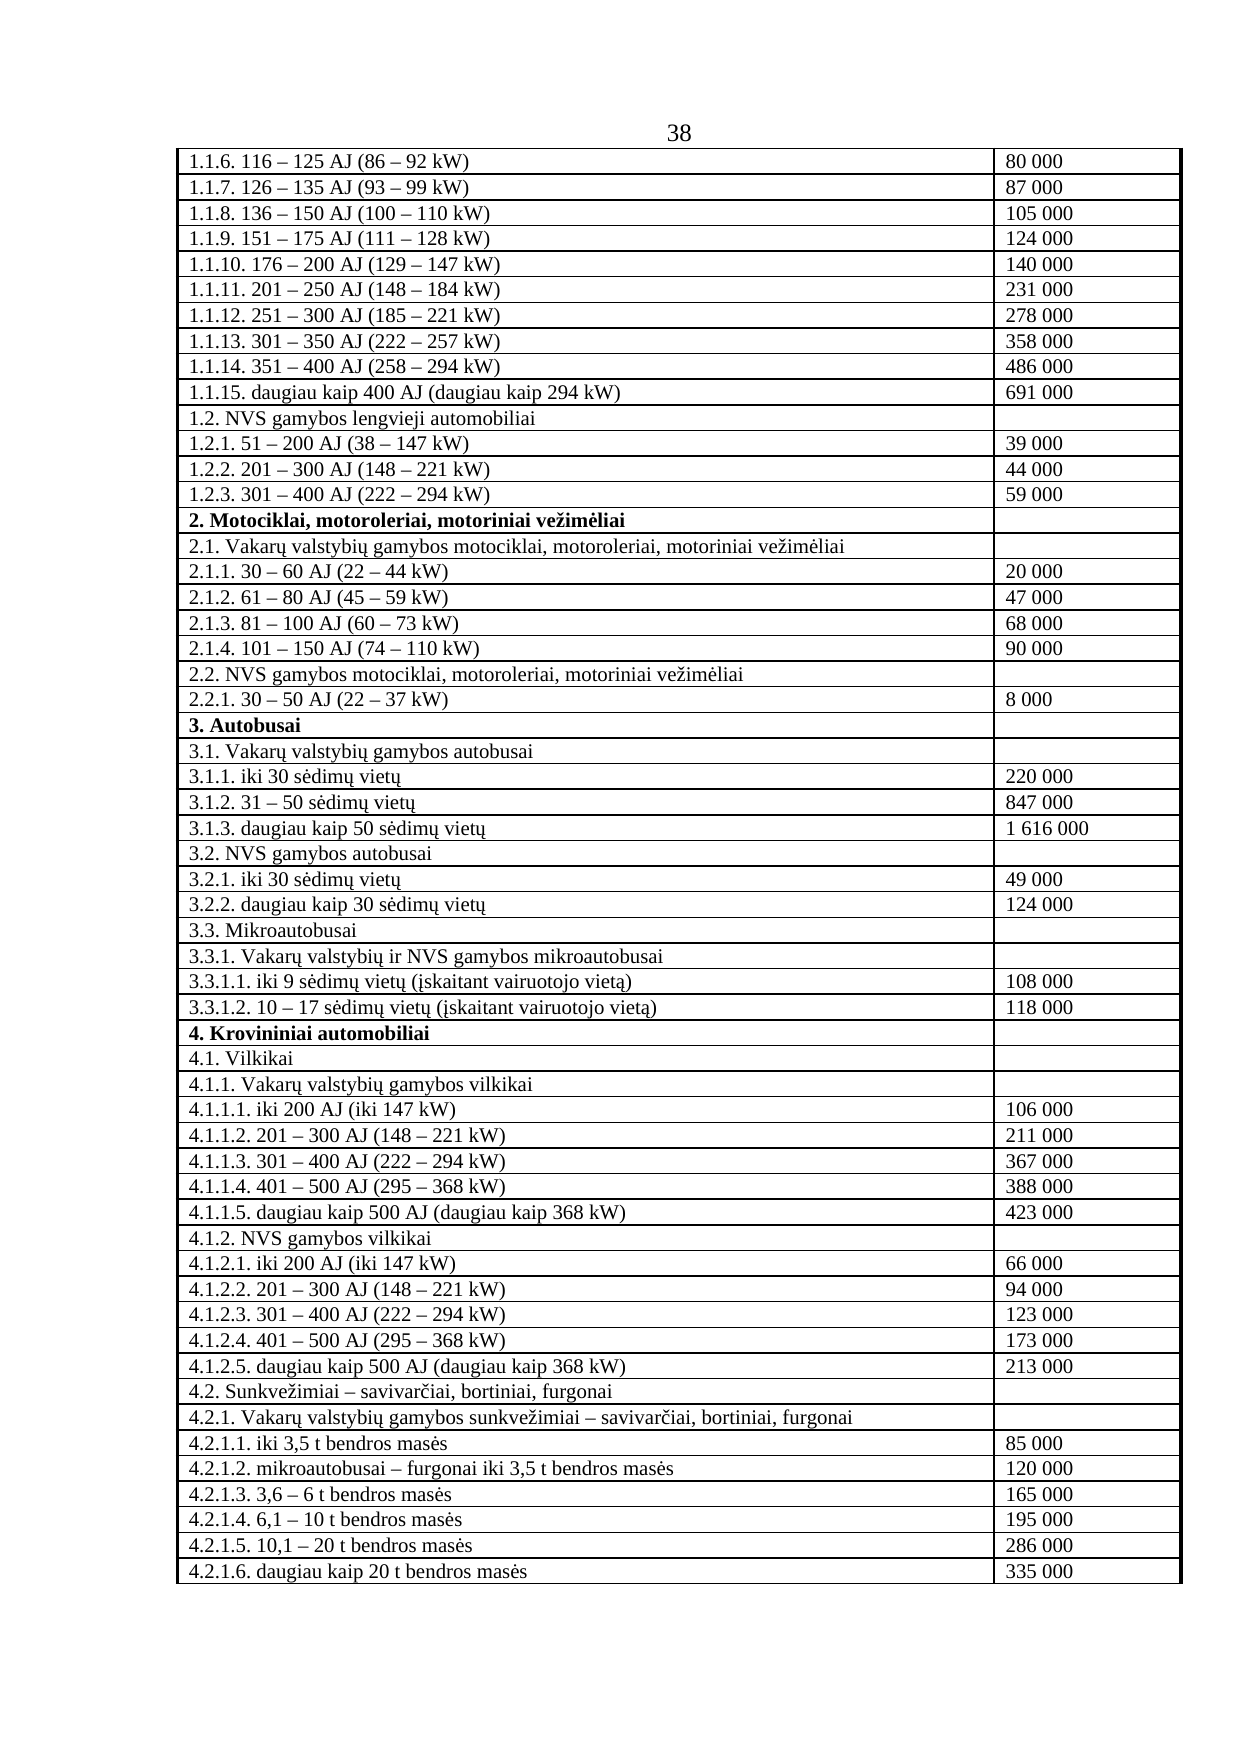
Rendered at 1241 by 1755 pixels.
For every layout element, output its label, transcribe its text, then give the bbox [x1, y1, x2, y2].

table_cell 123 000 [995, 1302, 1179, 1326]
table_cell 49 000 [995, 867, 1179, 891]
table_cell 173 000 [995, 1328, 1179, 1352]
table_cell 4.1.1.3. 301 – 400 AJ (222 – 294 kW) [179, 1149, 993, 1173]
table_cell 358 000 [995, 329, 1179, 353]
table_cell 691 000 [995, 380, 1179, 404]
table_cell [995, 508, 1179, 532]
table_cell 4.1.2.1. iki 200 AJ (iki 147 kW) [179, 1251, 993, 1275]
table_cell 59 000 [995, 482, 1179, 506]
table_cell 3.3.1.1. iki 9 sėdimų vietų (įskaitant vairuotojo vietą) [179, 969, 993, 993]
table_cell 165 000 [995, 1482, 1179, 1506]
table_cell [995, 1226, 1179, 1249]
table_cell 8 000 [995, 687, 1179, 711]
table_cell 1.1.9. 151 – 175 AJ (111 – 128 kW) [179, 226, 993, 250]
table_cell 278 000 [995, 303, 1179, 327]
table_cell 3.2.1. iki 30 sėdimų vietų [179, 867, 993, 891]
table_cell [995, 713, 1179, 737]
table_cell [995, 1021, 1179, 1044]
table_cell 4.1.1.2. 201 – 300 AJ (148 – 221 kW) [179, 1123, 993, 1147]
table_cell 4.2.1.2. mikroautobusai – furgonai iki 3,5 t bendros masės [179, 1456, 993, 1480]
table_cell 4.2.1.3. 3,6 – 6 t bendros masės [179, 1482, 993, 1506]
table_cell 47 000 [995, 585, 1179, 609]
table_cell 4. Krovininiai automobiliai [179, 1021, 993, 1044]
table_cell 231 000 [995, 277, 1179, 301]
table_cell 4.2.1.6. daugiau kaip 20 t bendros masės [179, 1559, 993, 1583]
table_cell 4.1. Vilkikai [179, 1046, 993, 1070]
table_cell [995, 662, 1179, 686]
table_cell 1.1.7. 126 – 135 AJ (93 – 99 kW) [179, 175, 993, 199]
table_cell 2.1.2. 61 – 80 AJ (45 – 59 kW) [179, 585, 993, 609]
table_cell 1.2.1. 51 – 200 AJ (38 – 147 kW) [179, 431, 993, 455]
table_cell 4.1.2.5. daugiau kaip 500 AJ (daugiau kaip 368 kW) [179, 1354, 993, 1378]
table_cell 211 000 [995, 1123, 1179, 1147]
table_cell 847 000 [995, 790, 1179, 814]
table_cell 213 000 [995, 1354, 1179, 1378]
table_cell 120 000 [995, 1456, 1179, 1480]
table_cell 4.2.1.5. 10,1 – 20 t bendros masės [179, 1533, 993, 1557]
table_cell 4.2.1. Vakarų valstybių gamybos sunkvežimiai – savivarčiai, bortiniai, furgonai [179, 1405, 993, 1429]
table_cell 140 000 [995, 252, 1179, 276]
table_cell 44 000 [995, 457, 1179, 481]
table_cell 124 000 [995, 892, 1179, 916]
table_cell 2. Motociklai, motoroleriai, motoriniai vežimėliai [179, 508, 993, 532]
table_cell 3.3. Mikroautobusai [179, 918, 993, 942]
table_cell 3.1. Vakarų valstybių gamybos autobusai [179, 739, 993, 763]
table_cell 1.1.6. 116 – 125 AJ (86 – 92 kW) [179, 149, 993, 173]
table_cell 4.2.1.4. 6,1 – 10 t bendros masės [179, 1507, 993, 1531]
table_cell 2.2.1. 30 – 50 AJ (22 – 37 kW) [179, 687, 993, 711]
table_cell 4.2. Sunkvežimiai – savivarčiai, bortiniai, furgonai [179, 1379, 993, 1403]
table_cell 108 000 [995, 969, 1179, 993]
table_cell 66 000 [995, 1251, 1179, 1275]
table_cell 1.2.3. 301 – 400 AJ (222 – 294 kW) [179, 482, 993, 506]
table_cell [995, 1379, 1179, 1403]
table_cell 1.1.13. 301 – 350 AJ (222 – 257 kW) [179, 329, 993, 353]
table_cell 3.1.1. iki 30 sėdimų vietų [179, 764, 993, 788]
table_cell 220 000 [995, 764, 1179, 788]
table_cell [995, 406, 1179, 429]
table_cell 118 000 [995, 995, 1179, 1019]
table_cell 1.2.2. 201 – 300 AJ (148 – 221 kW) [179, 457, 993, 481]
table_cell 2.2. NVS gamybos motociklai, motoroleriai, motoriniai vežimėliai [179, 662, 993, 686]
table_cell 1.1.15. daugiau kaip 400 AJ (daugiau kaip 294 kW) [179, 380, 993, 404]
table_cell 4.1.2.3. 301 – 400 AJ (222 – 294 kW) [179, 1302, 993, 1326]
table_cell 423 000 [995, 1200, 1179, 1224]
table_cell 87 000 [995, 175, 1179, 199]
table_cell 2.1. Vakarų valstybių gamybos motociklai, motoroleriai, motoriniai vežimėliai [179, 534, 993, 558]
table_cell 2.1.1. 30 – 60 AJ (22 – 44 kW) [179, 559, 993, 583]
table_cell 486 000 [995, 354, 1179, 378]
table_cell 3.2.2. daugiau kaip 30 sėdimų vietų [179, 892, 993, 916]
table_cell 4.1.2. NVS gamybos vilkikai [179, 1226, 993, 1249]
table_cell [995, 534, 1179, 558]
table_cell 4.1.1.4. 401 – 500 AJ (295 – 368 kW) [179, 1174, 993, 1198]
table_cell [995, 739, 1179, 763]
table_cell 388 000 [995, 1174, 1179, 1198]
table_cell [995, 1072, 1179, 1096]
table_cell 3. Autobusai [179, 713, 993, 737]
table_cell 335 000 [995, 1559, 1179, 1583]
table_cell 3.3.1.2. 10 – 17 sėdimų vietų (įskaitant vairuotojo vietą) [179, 995, 993, 1019]
table_cell 1 616 000 [995, 816, 1179, 839]
table_cell 286 000 [995, 1533, 1179, 1557]
table_cell 367 000 [995, 1149, 1179, 1173]
table_cell 4.1.1.5. daugiau kaip 500 AJ (daugiau kaip 368 kW) [179, 1200, 993, 1224]
table_cell 4.1.2.2. 201 – 300 AJ (148 – 221 kW) [179, 1277, 993, 1301]
table_cell 4.1.2.4. 401 – 500 AJ (295 – 368 kW) [179, 1328, 993, 1352]
table_cell 85 000 [995, 1431, 1179, 1454]
table_cell [995, 1405, 1179, 1429]
table_cell 1.1.12. 251 – 300 AJ (185 – 221 kW) [179, 303, 993, 327]
table_cell [995, 918, 1179, 942]
table_cell 195 000 [995, 1507, 1179, 1531]
table_cell 1.1.14. 351 – 400 AJ (258 – 294 kW) [179, 354, 993, 378]
table_cell [995, 944, 1179, 968]
table_cell 4.1.1.1. iki 200 AJ (iki 147 kW) [179, 1097, 993, 1121]
table_cell [995, 841, 1179, 865]
table_cell 80 000 [995, 149, 1179, 173]
table_cell 1.1.11. 201 – 250 AJ (148 – 184 kW) [179, 277, 993, 301]
table_cell 20 000 [995, 559, 1179, 583]
table_cell 2.1.4. 101 – 150 AJ (74 – 110 kW) [179, 636, 993, 660]
table_cell 3.2. NVS gamybos autobusai [179, 841, 993, 865]
table_cell 124 000 [995, 226, 1179, 250]
table_cell 106 000 [995, 1097, 1179, 1121]
table_cell 68 000 [995, 611, 1179, 634]
table_cell [995, 1046, 1179, 1070]
table_cell 2.1.3. 81 – 100 AJ (60 – 73 kW) [179, 611, 993, 634]
table_cell 1.2. NVS gamybos lengvieji automobiliai [179, 406, 993, 429]
table_cell 3.1.3. daugiau kaip 50 sėdimų vietų [179, 816, 993, 839]
table_cell 1.1.10. 176 – 200 AJ (129 – 147 kW) [179, 252, 993, 276]
table_cell 39 000 [995, 431, 1179, 455]
table_cell 105 000 [995, 201, 1179, 224]
table_cell 90 000 [995, 636, 1179, 660]
table_cell 3.1.2. 31 – 50 sėdimų vietų [179, 790, 993, 814]
table_cell 4.2.1.1. iki 3,5 t bendros masės [179, 1431, 993, 1454]
table_cell 94 000 [995, 1277, 1179, 1301]
table_cell 1.1.8. 136 – 150 AJ (100 – 110 kW) [179, 201, 993, 224]
table_cell 3.3.1. Vakarų valstybių ir NVS gamybos mikroautobusai [179, 944, 993, 968]
table_cell 4.1.1. Vakarų valstybių gamybos vilkikai [179, 1072, 993, 1096]
